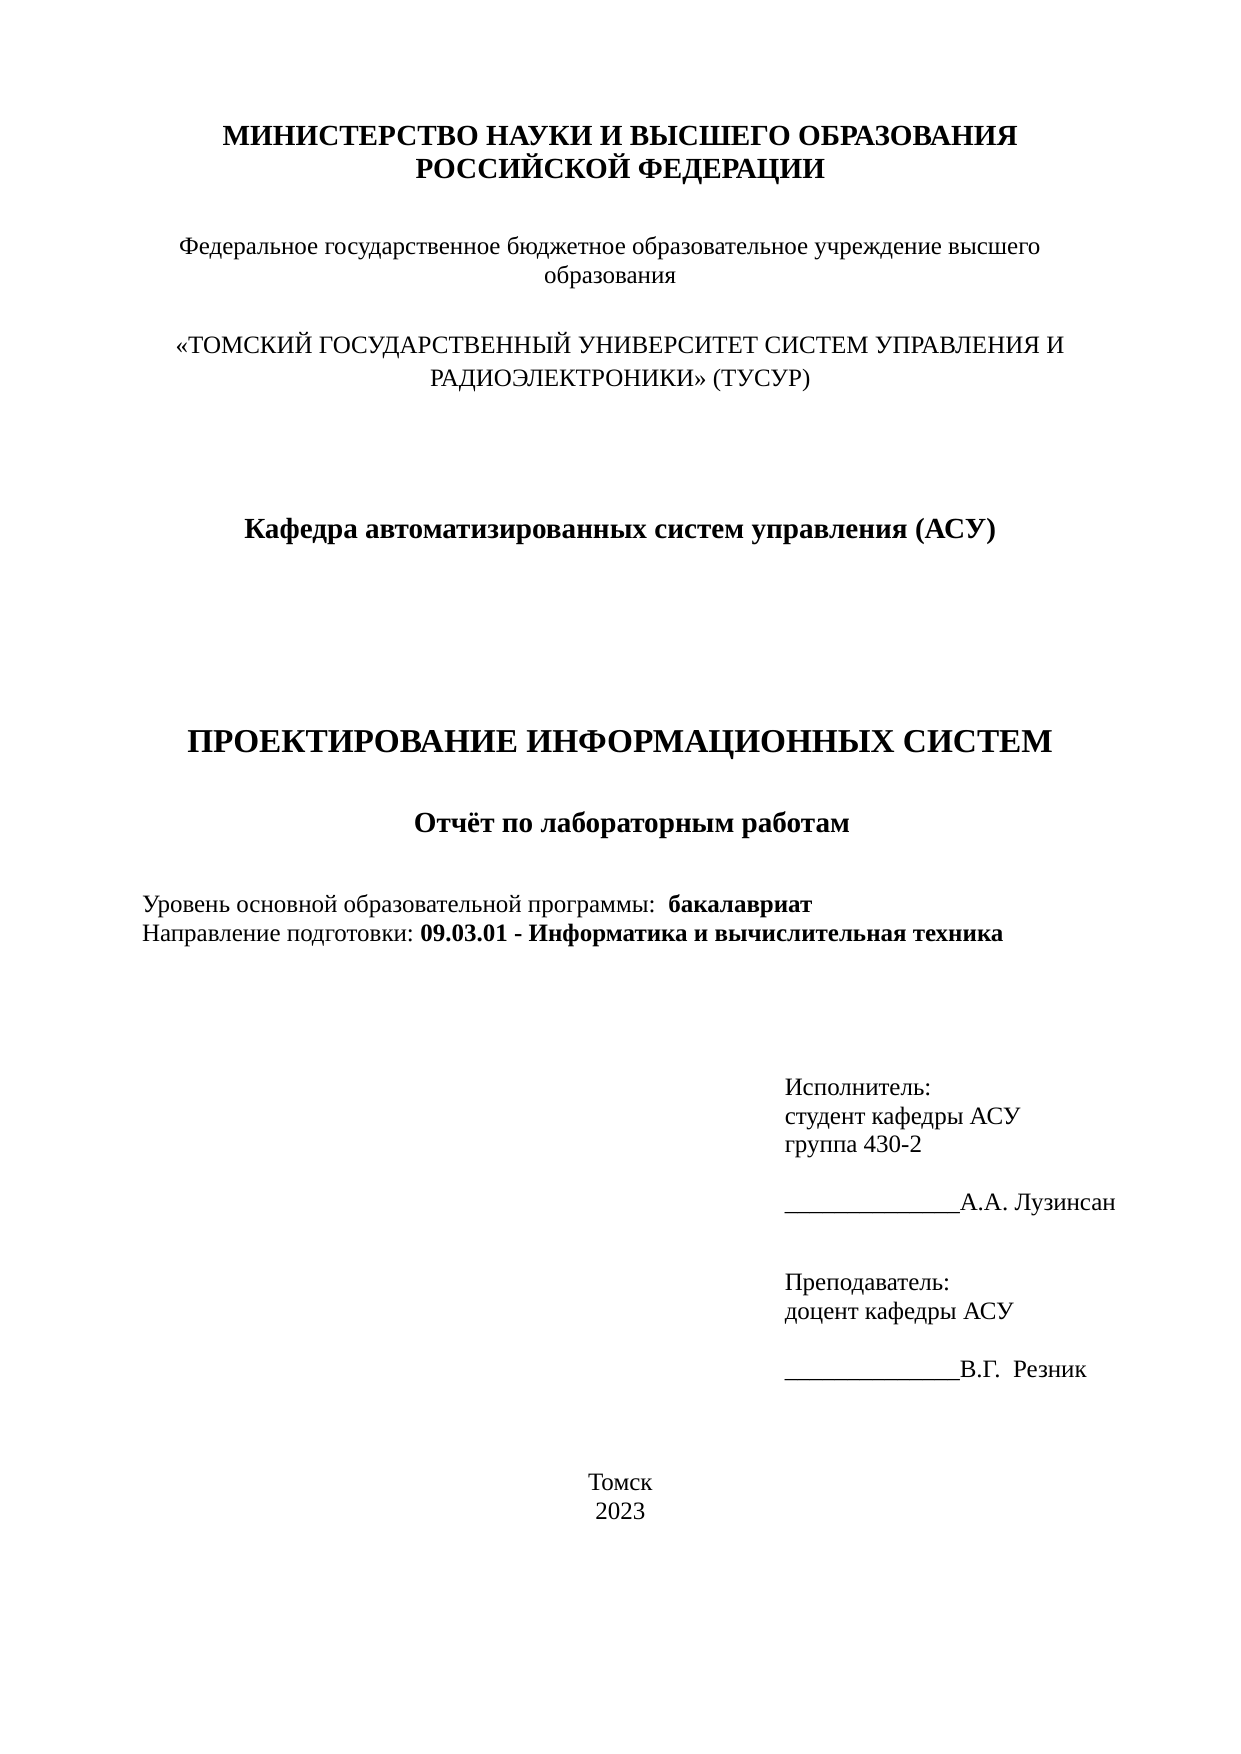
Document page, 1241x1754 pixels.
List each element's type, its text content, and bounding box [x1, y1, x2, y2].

text Уровень основной образовательной программы: бакалавриат [142, 889, 1098, 918]
table_cell [779, 1222, 1145, 1262]
text Кафедра автоматизированных систем управления (АСУ) [142, 511, 1098, 545]
table_header [142, 1066, 779, 1222]
table_cell [142, 1262, 779, 1388]
text 2023 [142, 1496, 1098, 1525]
subtitle ПРОЕКТИРОВАНИЕ ИНФОРМАЦИОННЫХ СИСТЕМ [142, 721, 1098, 759]
text Томск [142, 1467, 1098, 1496]
text «ТОМСКИЙ ГОСУДАРСТВЕННЫЙ УНИВЕРСИТЕТ СИСТЕМ УПРАВЛЕНИЯ И РАДИОЭЛЕКТРОНИКИ» (ТУСУР) [142, 330, 1098, 392]
table_cell [142, 1222, 779, 1262]
text Федеральное государственное бюджетное образовательное учреждение высшего образования [142, 231, 1078, 289]
table_cell Преподаватель: доцент кафедры АСУ ______________В.Г. Резник [779, 1262, 1145, 1388]
text Направление подготовки: 09.03.01 - Информатика и вычислительная техника [142, 918, 1098, 947]
table_header Исполнитель: студент кафедры АСУ группа 430-2 ______________А.А. Лузинсан [779, 1066, 1145, 1222]
text Отчёт по лабораторным работам [165, 805, 1098, 839]
text МИНИСТЕРСТВО НАУКИ И ВЫСШЕГО ОБРАЗОВАНИЯ РОССИЙСКОЙ ФЕДЕРАЦИИ [142, 118, 1098, 185]
